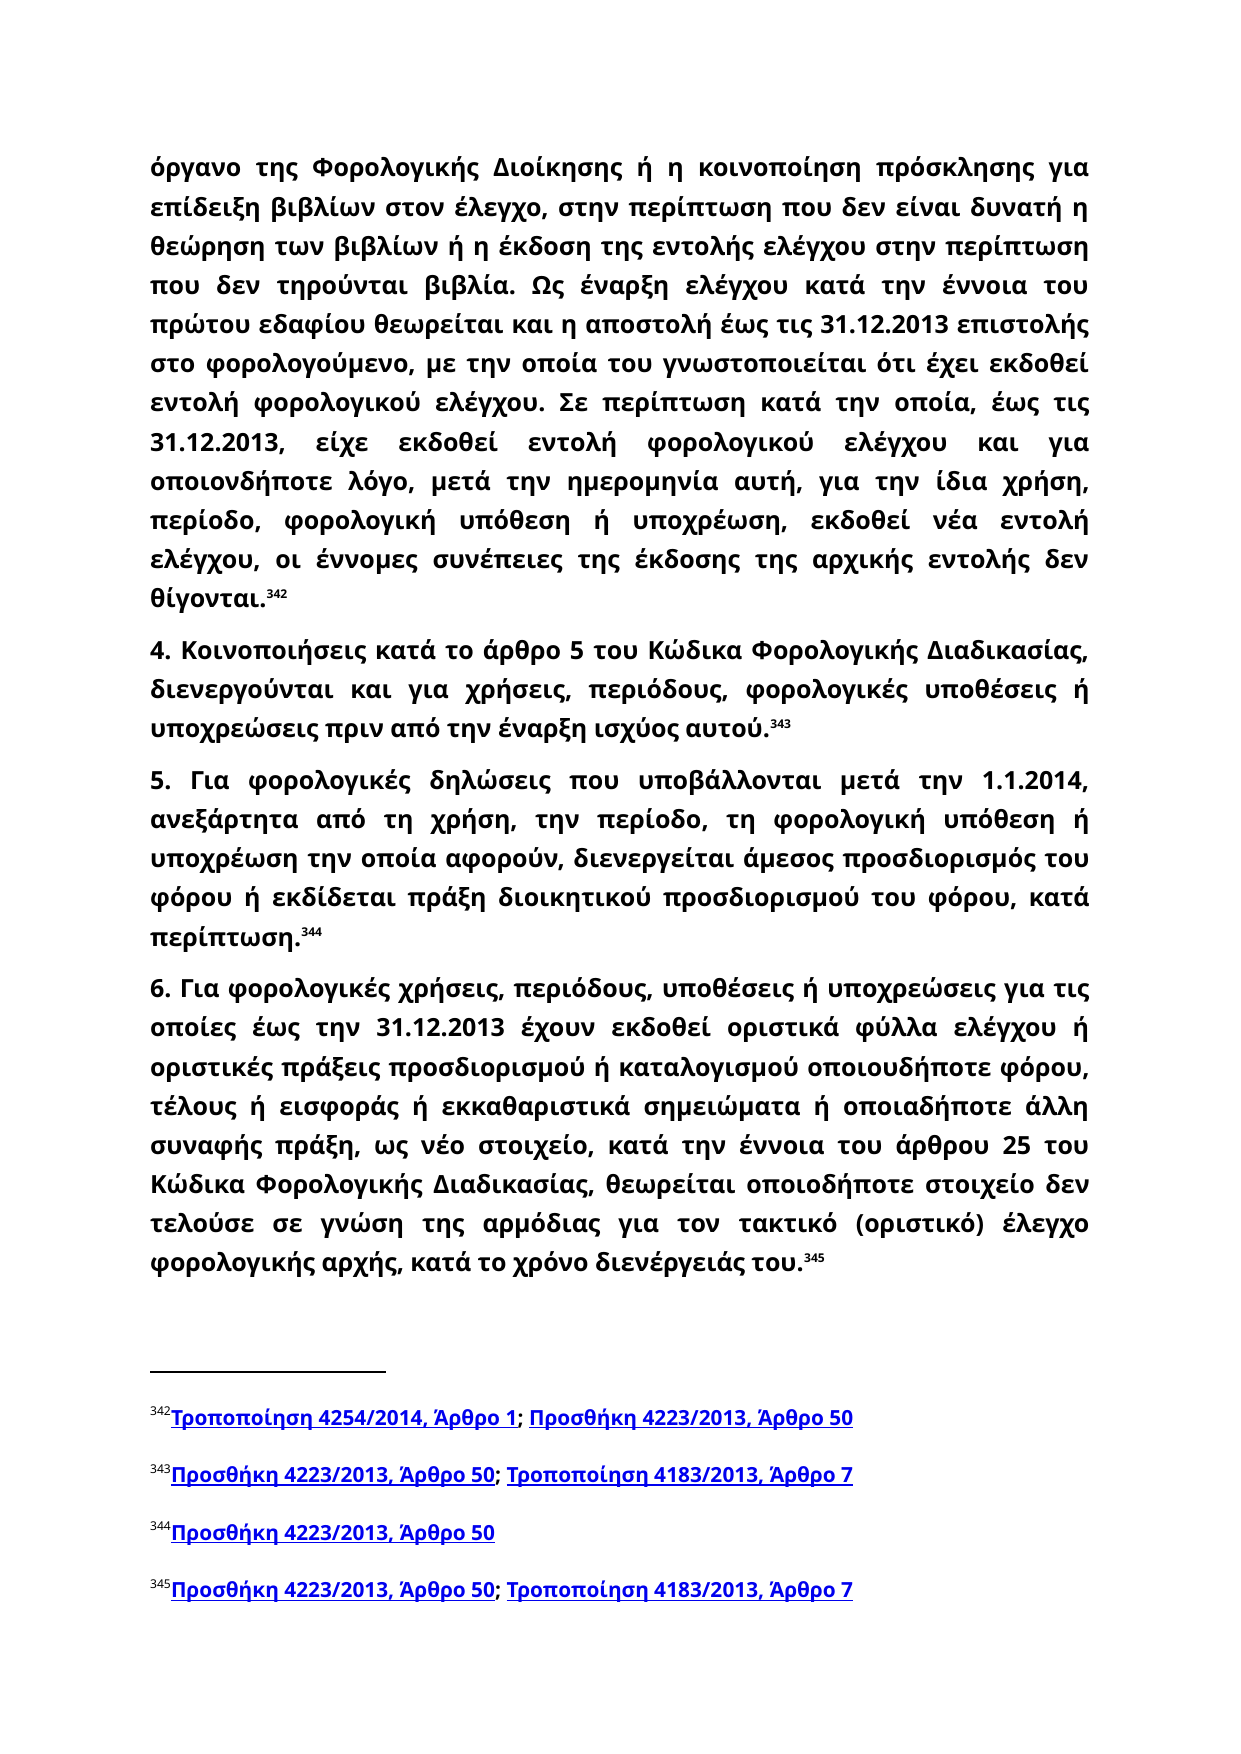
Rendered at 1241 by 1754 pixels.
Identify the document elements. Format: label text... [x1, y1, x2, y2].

text Προσθήκη 4223/2013, Άρθρο 50 [150, 1518, 1090, 1546]
text Τροποποίηση 4254/2014, Άρθρο 1; Προσθήκη 4223/2013, Άρθρο 50 [150, 1403, 1090, 1431]
text Προσθήκη 4223/2013, Άρθρο 50; Τροποποίηση 4183/2013, Άρθρο 7 [150, 1576, 1090, 1604]
text 4. Κοινοποιήσεις κατά το άρθρο 5 του Κώδικα Φορολογικής Διαδικασίας, διενεργούνται και για χρήσεις, περιόδους, φορολογικές υποθέσεις ή υποχρεώσεις πριν από την έναρξη ισχύος αυτού. [150, 632, 1090, 745]
text 6. Για φορολογικές χρήσεις, περιόδους, υποθέσεις ή υποχρεώσεις για τις οποίες έως την 31.12.2013 έχουν εκδοθεί οριστικά φύλλα ελέγχου ή οριστικές πράξεις προσδιορισμού ή καταλογισμού οποιουδήποτε φόρου, τέλους ή εισφοράς ή εκκαθαριστικά σημειώματα ή οποιαδήποτε άλλη συναφής πράξη, ως νέο στοιχείο, κατά την έννοια του άρθρου 25 του Κώδικα Φορολογικής Διαδικασίας, θεωρείται οποιοδήποτε στοιχείο δεν τελούσε σε γνώση της αρμόδιας για τον τακτικό (οριστικό) έλεγχο φορολογικής αρχής, κατά το χρόνο διενέργειάς του. [150, 971, 1090, 1279]
text όργανο της Φορολογικής Διοίκησης ή η κοινοποίηση πρόσκλησης για επίδειξη βιβλίων στον έλεγχο, στην περίπτωση που δεν είναι δυνατή η θεώρηση των βιβλίων ή η έκδοση της εντολής ελέγχου στην περίπτωση που δεν τηρούνται βιβλία. Ως έναρξη ελέγχου κατά την έννοια του πρώτου εδαφίου θεωρείται και η αποστολή έως τις 31.12.2013 επιστολής στο φορολογούμενο, με την οποία του γνωστοποιείται ότι έχει εκδοθεί εντολή φορολογικού ελέγχου. Σε περίπτωση κατά την οποία, έως τις 31.12.2013, είχε εκδοθεί εντολή φορολογικού ελέγχου και για οποιονδήποτε λόγο, μετά την ημερομηνία αυτή, για την ίδια χρήση, περίοδο, φορολογική υπόθεση ή υποχρέωση, εκδοθεί νέα εντολή ελέγχου, οι έννομες συνέπειες της έκδοσης της αρχικής εντολής δεν θίγονται. [150, 150, 1090, 615]
text 5. Για φορολογικές δηλώσεις που υποβάλλονται μετά την 1.1.2014, ανεξάρτητα από τη χρήση, την περίοδο, τη φορολογική υπόθεση ή υποχρέωση την οποία αφορούν, διενεργείται άμεσος προσδιορισμός του φόρου ή εκδίδεται πράξη διοικητικού προσδιορισμού του φόρου, κατά περίπτωση. [150, 762, 1090, 953]
text Προσθήκη 4223/2013, Άρθρο 50; Τροποποίηση 4183/2013, Άρθρο 7 [150, 1460, 1090, 1489]
